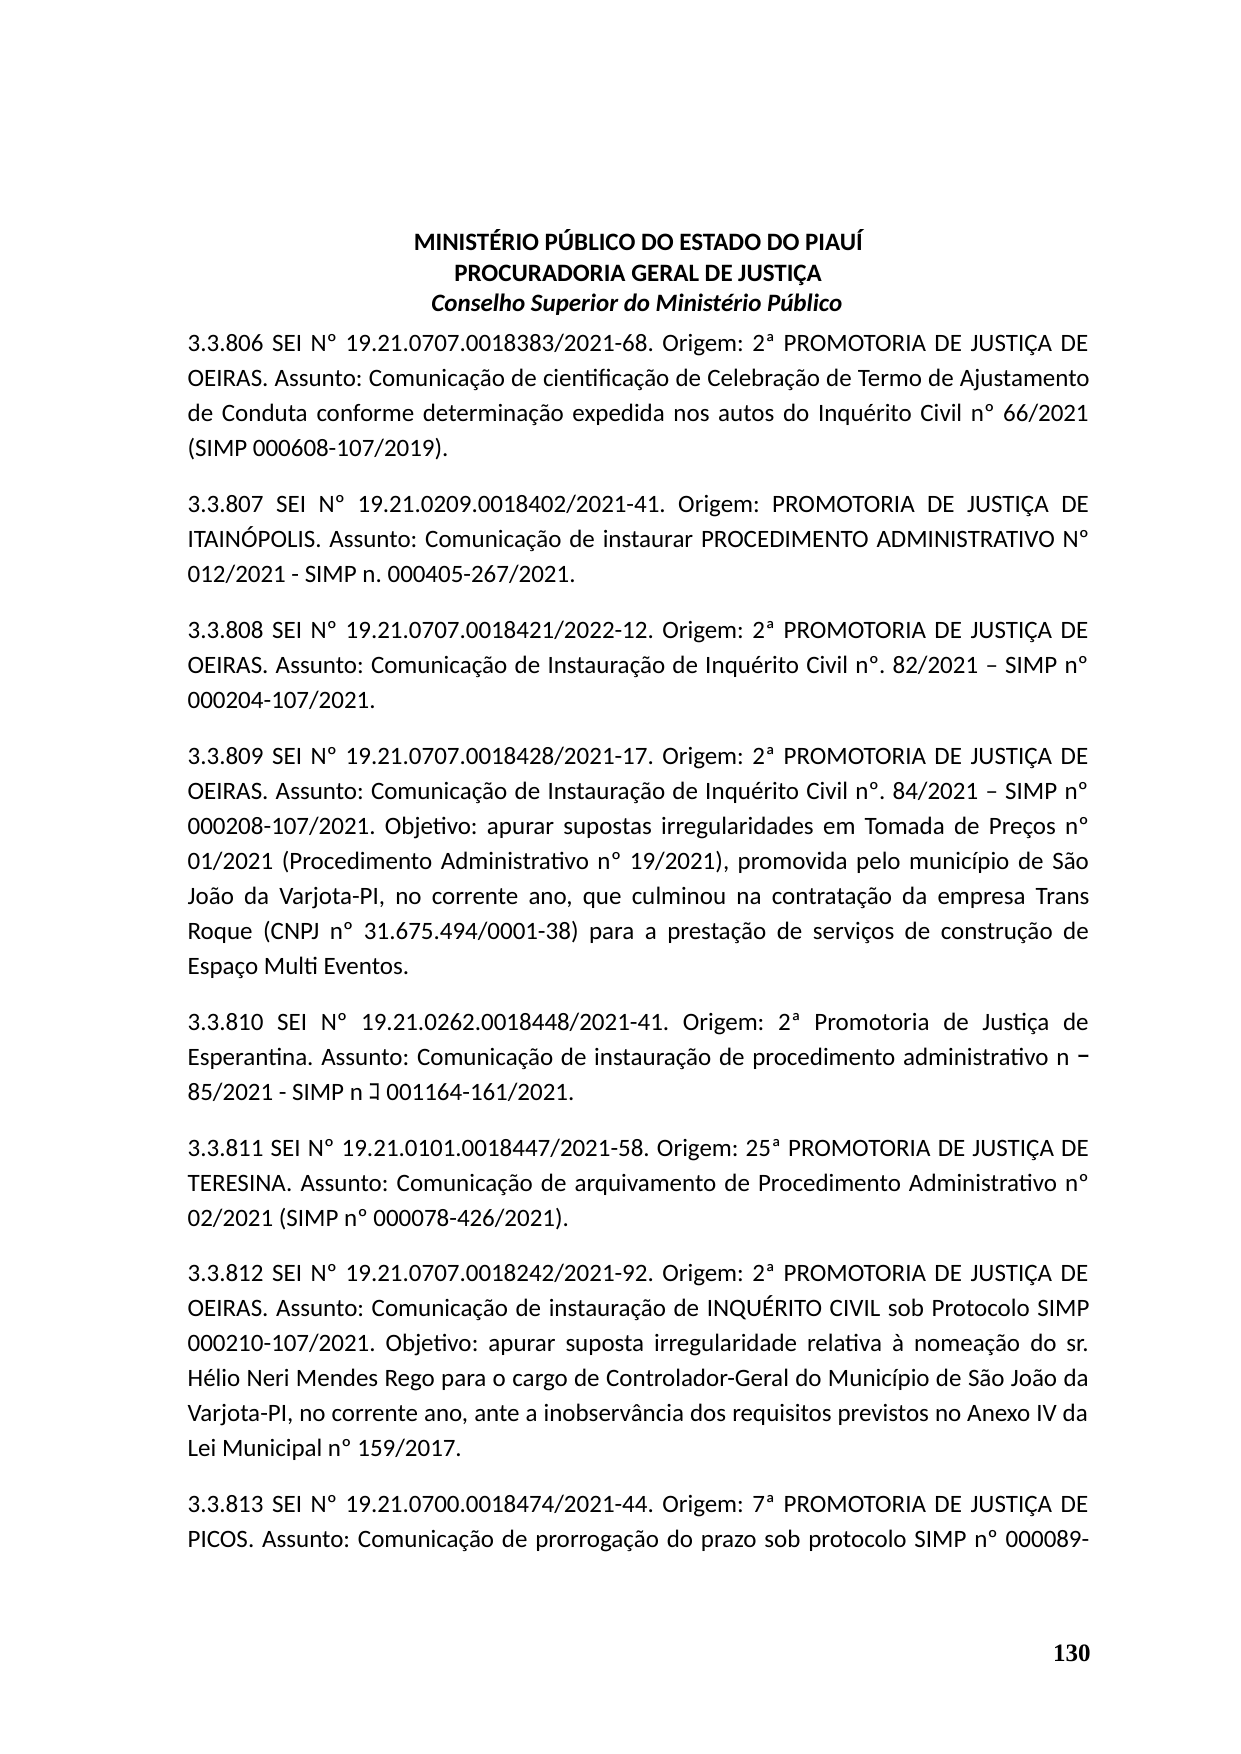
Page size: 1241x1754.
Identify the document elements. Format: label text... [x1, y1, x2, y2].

text 3.3.811 SEI Nº 19.21.0101.0018447/2021-58. Origem: 25ª PROMOTORIA DE JUSTIÇA DE TERESINA. Assunto: Comunicação de arquivamento de Procedimento Administrativo nº 02/2021 (SIMP nº 000078-426/2021). [187, 1132, 1090, 1232]
text 3.3.813 SEI Nº 19.21.0700.0018474/2021-44. Origem: 7ª PROMOTORIA DE JUSTIÇA DE PICOS. Assunto: Comunicação de prorrogação do prazo sob protocolo SIMP nº 000089- [187, 1488, 1090, 1554]
text 3.3.807 SEI Nº 19.21.0209.0018402/2021-41. Origem: PROMOTORIA DE JUSTIÇA DE ITAINÓPOLIS. Assunto: Comunicação de instaurar PROCEDIMENTO ADMINISTRATIVO Nº 012/2021 - SIMP n. 000405-267/2021. [187, 488, 1090, 589]
text 3.3.810 SEI Nº 19.21.0262.0018448/2021-41. Origem: 2ª Promotoria de Justiça de Esperantina. Assunto: Comunicação de instauração de procedimento administrativo nｰ 85/2021 - SIMP nｺ 001164-161/2021. [187, 1006, 1090, 1106]
text 3.3.806 SEI Nº 19.21.0707.0018383/2021-68. Origem: 2ª PROMOTORIA DE JUSTIÇA DE OEIRAS. Assunto: Comunicação de cientificação de Celebração de Termo de Ajustamento de Conduta conforme determinação expedida nos autos do Inquérito Civil nº 66/2021 (SIMP 000608-107/2019). [187, 327, 1090, 463]
text 3.3.812 SEI Nº 19.21.0707.0018242/2021-92. Origem: 2ª PROMOTORIA DE JUSTIÇA DE OEIRAS. Assunto: Comunicação de instauração de INQUÉRITO CIVIL sob Protocolo SIMP 000210-107/2021. Objetivo: apurar suposta irregularidade relativa à nomeação do sr. Hélio Neri Mendes Rego para o cargo de Controlador-Geral do Município de São João da Varjota-PI, no corrente ano, ante a inobservância dos requisitos previstos no Anexo IV da Lei Municipal nº 159/2017. [187, 1257, 1090, 1463]
text 3.3.809 SEI Nº 19.21.0707.0018428/2021-17. Origem: 2ª PROMOTORIA DE JUSTIÇA DE OEIRAS. Assunto: Comunicação de Instauração de Inquérito Civil nº. 84/2021 – SIMP nº 000208-107/2021. Objetivo: apurar supostas irregularidades em Tomada de Preços nº 01/2021 (Procedimento Administrativo nº 19/2021), promovida pelo município de São João da Varjota-PI, no corrente ano, que culminou na contratação da empresa Trans Roque (CNPJ nº 31.675.494/0001-38) para a prestação de serviços de construção de Espaço Multi Eventos. [187, 740, 1090, 981]
text 3.3.808 SEI Nº 19.21.0707.0018421/2022-12. Origem: 2ª PROMOTORIA DE JUSTIÇA DE OEIRAS. Assunto: Comunicação de Instauração de Inquérito Civil nº. 82/2021 – SIMP nº 000204-107/2021. [187, 614, 1090, 715]
